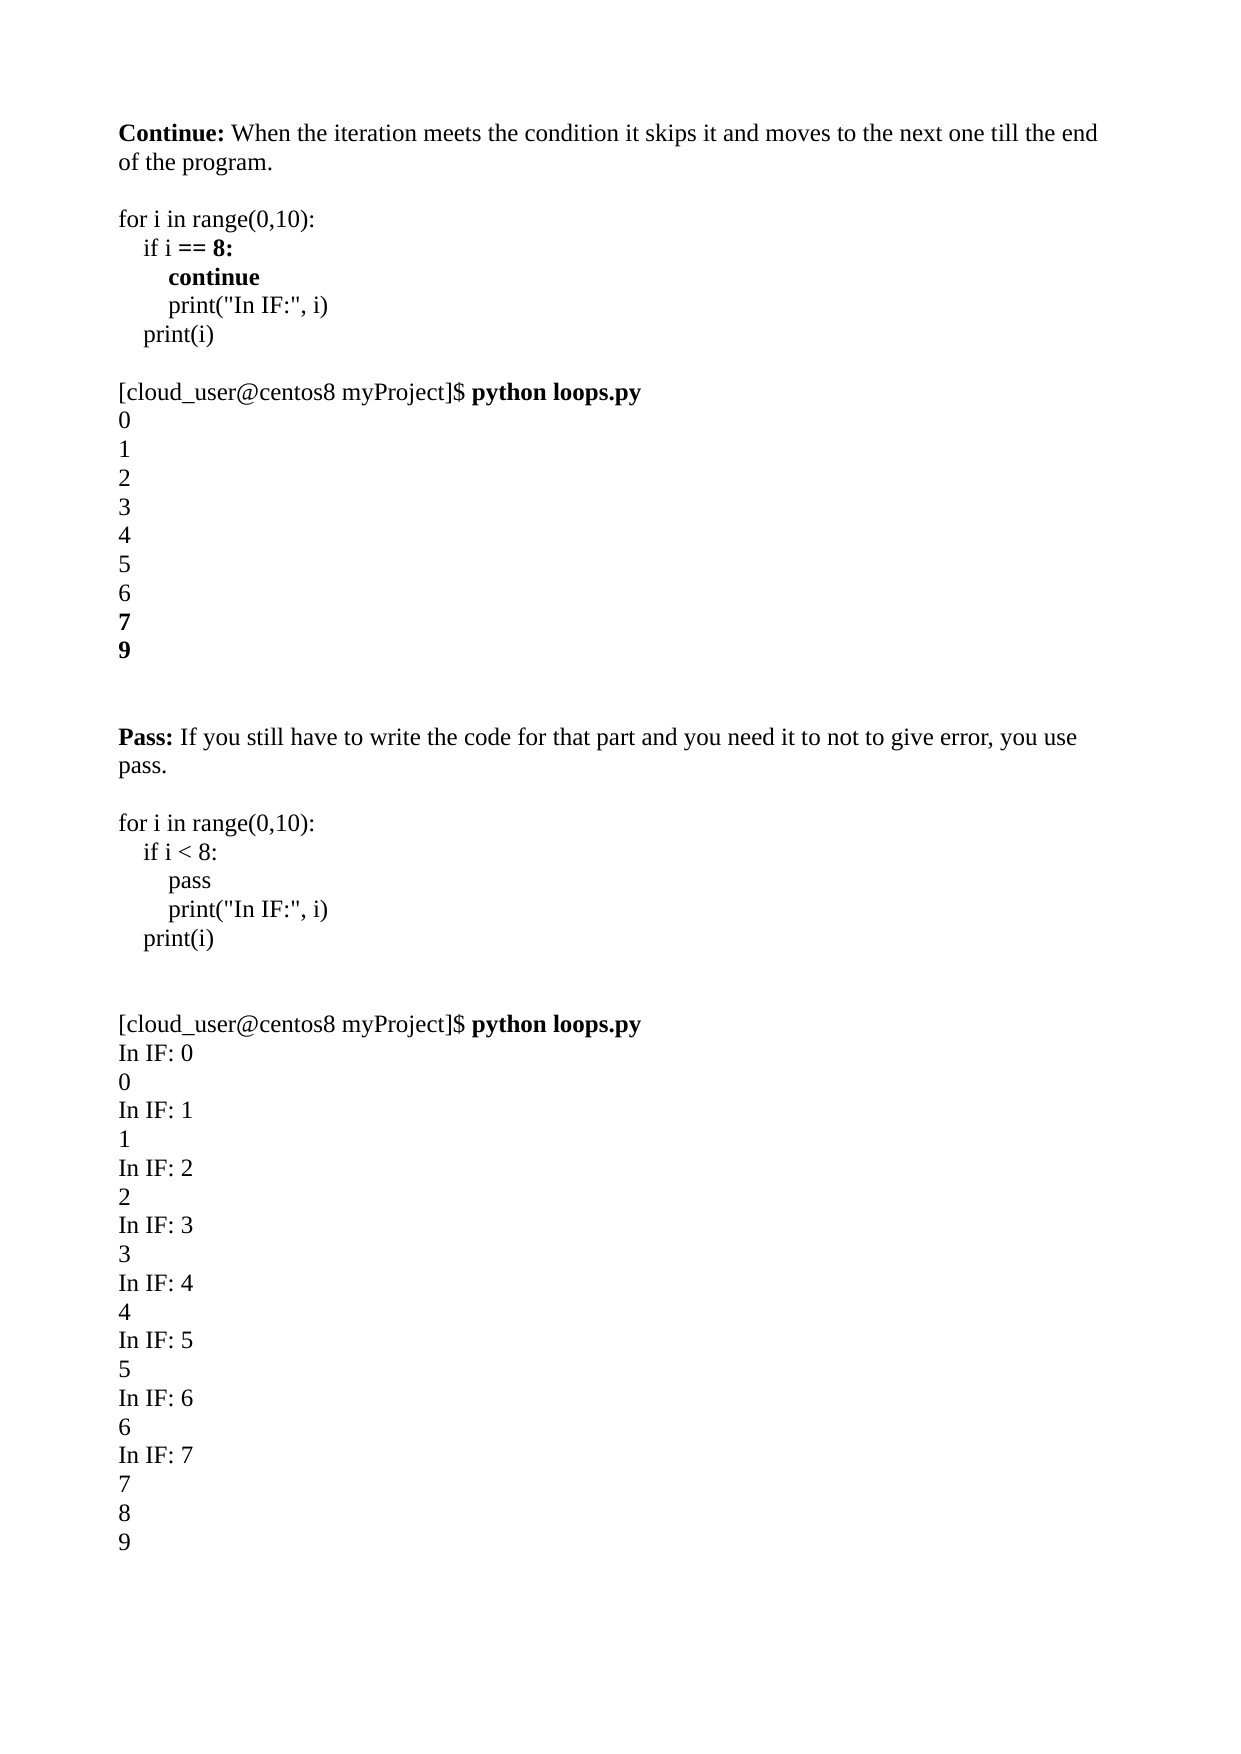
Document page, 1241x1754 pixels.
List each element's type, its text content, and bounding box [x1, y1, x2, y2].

text In IF: 7 [118, 1441, 1122, 1469]
text 6 [118, 578, 1122, 607]
text 5 [118, 1354, 1122, 1383]
text 6 [118, 1412, 1122, 1441]
text Continue: When the iteration meets the condition it skips it and moves to the next one till the end of the program. [118, 118, 1122, 176]
text print(i) [118, 319, 1122, 348]
text 7 [118, 607, 1122, 636]
text In IF: 2 [118, 1153, 1122, 1182]
text 1 [118, 1124, 1122, 1153]
text 8 [118, 1498, 1122, 1527]
text 2 [118, 1182, 1122, 1211]
text 0 [118, 406, 1122, 434]
text 4 [118, 521, 1122, 549]
text In IF: 4 [118, 1268, 1122, 1297]
text for i in range(0,10): [118, 204, 1122, 233]
text [cloud_user@centos8 myProject]$ python loops.py [118, 1009, 1122, 1038]
text if i == 8: [118, 233, 1122, 262]
text In IF: 6 [118, 1383, 1122, 1412]
text 7 [118, 1469, 1122, 1498]
text In IF: 5 [118, 1326, 1122, 1354]
text 0 [118, 1067, 1122, 1096]
text print("In IF:", i) [118, 894, 1122, 923]
text 1 [118, 434, 1122, 463]
text print(i) [118, 923, 1122, 952]
text 9 [118, 636, 1122, 664]
text 9 [118, 1527, 1122, 1556]
text Pass: If you still have to write the code for that part and you need it to not to give error, you use pass. [118, 722, 1122, 779]
text In IF: 3 [118, 1211, 1122, 1239]
text for i in range(0,10): [118, 808, 1122, 837]
text continue [118, 262, 1122, 291]
text 4 [118, 1297, 1122, 1326]
text pass [118, 866, 1122, 894]
text 3 [118, 492, 1122, 521]
text In IF: 0 [118, 1038, 1122, 1067]
text 3 [118, 1239, 1122, 1268]
text 2 [118, 463, 1122, 492]
text print("In IF:", i) [118, 291, 1122, 319]
text [cloud_user@centos8 myProject]$ python loops.py [118, 377, 1122, 406]
text if i < 8: [118, 837, 1122, 866]
text In IF: 1 [118, 1096, 1122, 1124]
text 5 [118, 549, 1122, 578]
